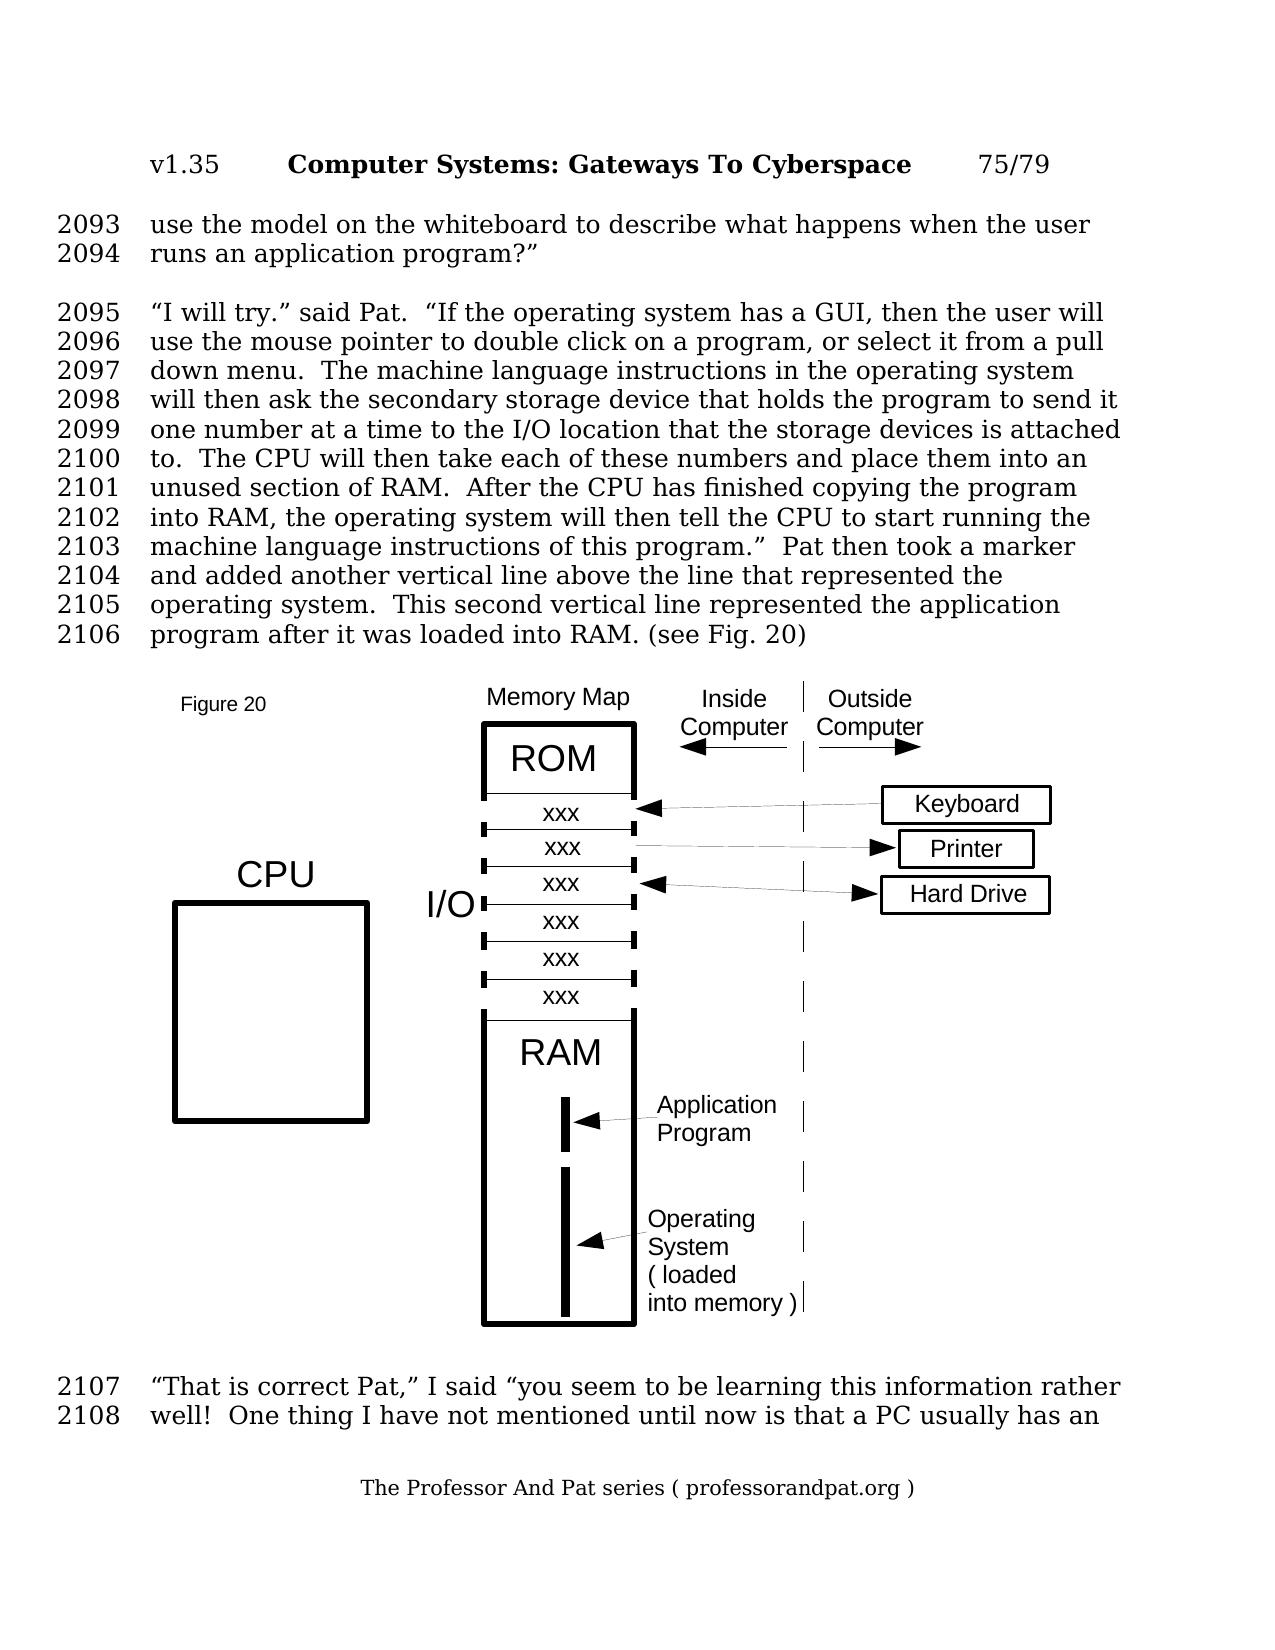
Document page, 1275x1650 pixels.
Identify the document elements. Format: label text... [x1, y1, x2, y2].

text “I will try.” said Pat. “If the operating system has a GUI, then the user will use the mouse pointer to double click on a program, or select it from a pull down menu. The machine language instructions in the operating system will then ask the secondary storage device that holds the program to send it one number at a time to the I/O location that the storage devices is attached to. The CPU will then take each of these numbers and place them into an unused section of RAM. After the CPU has finished copying the program into RAM, the operating system will then tell the CPU to start running the machine language instructions of this program.” Pat then took a marker and added another vertical line above the line that represented the operating system. This second vertical line represented the application program after it was loaded into RAM. (see Fig. 20) [150, 298, 1125, 649]
text “That is correct Pat,” I said “you seem to be learning this information rather well! One thing I have not mentioned until now is that a PC usually has an [150, 1372, 1125, 1431]
text use the model on the whiteboard to describe what happens when the user runs an application program?” [150, 210, 1125, 268]
